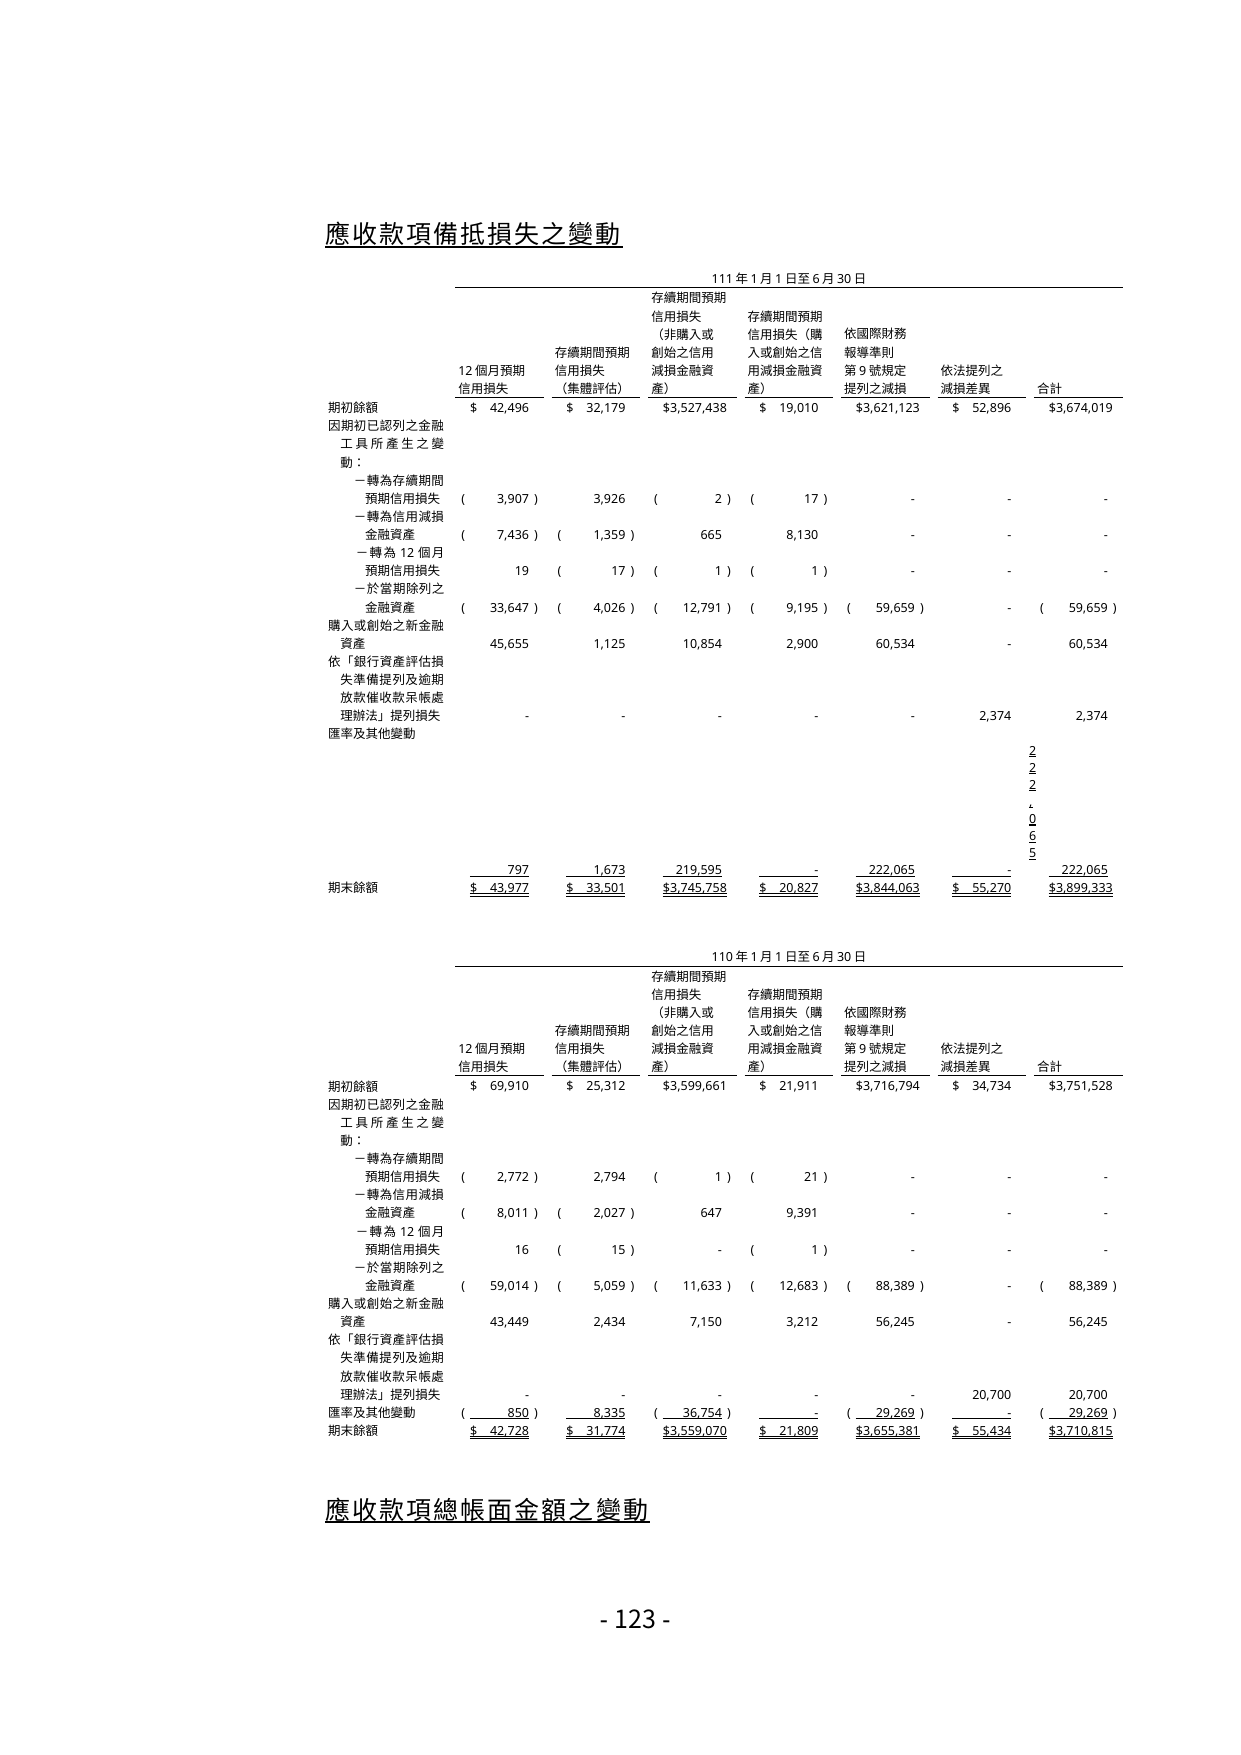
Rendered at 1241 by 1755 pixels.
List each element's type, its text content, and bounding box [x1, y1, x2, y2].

table_cell - [552, 652, 640, 724]
table_cell $ 3,621,123 [841, 398, 929, 416]
table_cell $ 32,179 [552, 398, 640, 416]
table_header [447, 948, 455, 966]
table_header 111年1月1日至6月30日 [455, 269, 1122, 287]
table_cell 8,335 [552, 1403, 640, 1421]
table_cell ( 1 ) [648, 543, 737, 579]
table_cell [447, 1403, 455, 1421]
table_cell [544, 616, 552, 652]
table_cell 存續期間預期信用損失 （集體評估） [552, 288, 640, 397]
table_cell [737, 580, 744, 616]
table_cell [640, 288, 648, 397]
table_cell 依國際財務 報導準則 第9號規定 提列之減損 [841, 967, 929, 1075]
table_cell - [938, 1221, 1026, 1258]
table_cell 16 [455, 1221, 544, 1258]
table_cell －於當期除列之金融資產 [325, 1258, 447, 1294]
table_cell 56,245 [1034, 1294, 1122, 1330]
table_cell [737, 1330, 744, 1403]
table_cell 10,854 [648, 616, 737, 652]
table_cell [1026, 543, 1034, 579]
table_cell [1026, 967, 1034, 1075]
table_cell $ 21,809 [745, 1421, 833, 1439]
table_cell 20,700 [938, 1330, 1026, 1403]
table_cell [447, 416, 455, 471]
table_cell [447, 652, 455, 724]
table_cell [544, 725, 552, 878]
table_cell ( 4,026 ) [552, 580, 640, 616]
table_cell [833, 878, 841, 896]
table_cell 43,449 [455, 1294, 544, 1330]
table_cell [938, 1095, 1026, 1149]
table_cell [640, 1258, 648, 1294]
table_cell [833, 725, 841, 878]
table_cell [447, 966, 455, 1075]
table_cell ( 29,269 ) [1034, 1403, 1122, 1421]
table_cell - [938, 725, 1026, 878]
table_cell [833, 471, 841, 507]
table_cell [447, 725, 455, 878]
table_cell ( 59,014 ) [455, 1258, 544, 1294]
table_cell 依「銀行資產評估損失準備提列及逾期放款催收款呆帳處理辦法」提列損失 [325, 1330, 447, 1403]
table_cell ( 2,772 ) [455, 1149, 544, 1185]
table_cell [841, 1095, 929, 1149]
table_cell [447, 1185, 455, 1221]
table_cell ( 33,647 ) [455, 580, 544, 616]
table_cell [447, 1258, 455, 1294]
table_header [325, 948, 447, 966]
table_cell [930, 1330, 937, 1403]
table_cell 2,794 [552, 1149, 640, 1185]
table_cell [737, 1421, 744, 1439]
table_cell [640, 1330, 648, 1403]
table_cell 存續期間預期信用損失（購入或創始之信用減損金融資產） [745, 967, 833, 1075]
table_cell －轉為信用減損金融資產 [325, 1185, 447, 1221]
table_cell [455, 1095, 544, 1149]
table_cell [930, 580, 937, 616]
table_cell [1026, 288, 1034, 397]
table_cell [1026, 652, 1034, 724]
table_cell ( 12,791 ) [648, 580, 737, 616]
table_cell [833, 1294, 841, 1330]
table_cell 7,150 [648, 1294, 737, 1330]
table_cell [1026, 1294, 1034, 1330]
table_cell [833, 288, 841, 397]
table_cell 依法提列之 減損差異 [938, 288, 1026, 397]
table_cell [455, 416, 544, 471]
table_cell $ 43,977 [455, 878, 544, 896]
table_cell [930, 507, 937, 543]
table_cell [447, 543, 455, 579]
table_cell [833, 1075, 841, 1094]
table_cell [1026, 1403, 1034, 1421]
table_cell ( 9,195 ) [745, 580, 833, 616]
table_cell - [841, 507, 929, 543]
table_cell [833, 543, 841, 579]
table_cell 存續期間預期信用損失 （非購入或 創始之信用 減損金融資產） [648, 967, 737, 1075]
table_cell 19 [455, 543, 544, 579]
table_cell [938, 416, 1026, 471]
table_cell [833, 1095, 841, 1149]
table_cell [930, 543, 937, 579]
table_cell [640, 1403, 648, 1421]
table_cell [737, 416, 744, 471]
table_cell 222,065 [841, 725, 929, 878]
table_cell [737, 725, 744, 878]
table_cell $ 31,774 [552, 1421, 640, 1439]
table_cell [544, 471, 552, 507]
table_cell - [938, 1258, 1026, 1294]
table_cell - [841, 543, 929, 579]
table_cell [552, 416, 640, 471]
table_cell [930, 1421, 937, 1439]
table_cell [930, 1258, 937, 1294]
table_cell [544, 1330, 552, 1403]
table_cell ( 12,683 ) [745, 1258, 833, 1294]
table_cell 222,065 [1026, 725, 1034, 878]
table_cell 因期初已認列之金融工具所產生之變動： [325, 1095, 447, 1149]
table_cell - [745, 652, 833, 724]
table_cell - [1034, 507, 1122, 543]
table_cell [737, 543, 744, 579]
table_cell [930, 1149, 937, 1185]
table_cell [640, 1075, 648, 1094]
table_cell [544, 1095, 552, 1149]
table_cell 20,700 [1034, 1330, 1122, 1403]
table_cell 45,655 [455, 616, 544, 652]
table_cell [930, 878, 937, 896]
table_cell 1,125 [552, 616, 640, 652]
table_cell [1026, 1095, 1034, 1149]
table_cell [833, 967, 841, 1075]
table_cell ( 15 ) [552, 1221, 640, 1258]
table_cell [640, 416, 648, 471]
table_cell [544, 1221, 552, 1258]
table_cell $ 42,728 [455, 1421, 544, 1439]
table_cell [640, 580, 648, 616]
table_cell [930, 967, 937, 1075]
table_cell [737, 1258, 744, 1294]
table_cell $ 3,674,019 [1034, 398, 1122, 416]
table_cell [544, 580, 552, 616]
table_cell [544, 1294, 552, 1330]
table_cell - [938, 471, 1026, 507]
table_cell －於當期除列之金融資產 [325, 580, 447, 616]
table_cell - [745, 1403, 833, 1421]
table_cell ( 5,059 ) [552, 1258, 640, 1294]
table_header 110年1月1日至6月30日 [455, 948, 1122, 966]
table_cell [1026, 1330, 1034, 1403]
table_cell [640, 616, 648, 652]
table_cell $ 3,899,333 [1034, 878, 1122, 896]
table_cell [745, 416, 833, 471]
table_cell ( 36,754 ) [648, 1403, 737, 1421]
table_cell ( 7,436 ) [455, 507, 544, 543]
table_cell [1026, 416, 1034, 471]
table_cell [833, 1149, 841, 1185]
table_cell [930, 1095, 937, 1149]
table_cell [447, 287, 455, 397]
table_cell $ 20,827 [745, 878, 833, 896]
table_cell 期初餘額 [325, 1075, 447, 1094]
table_cell [833, 1330, 841, 1403]
table_cell 存續期間預期信用損失 （集體評估） [552, 967, 640, 1075]
table_cell [1026, 1185, 1034, 1221]
table_cell $ 3,559,070 [648, 1421, 737, 1439]
table_cell - [938, 580, 1026, 616]
table_cell －轉為存續期間預期信用損失 [325, 1149, 447, 1185]
table_cell [640, 543, 648, 579]
table_cell [640, 507, 648, 543]
table_cell 期末餘額 [325, 1421, 447, 1439]
table_cell [544, 1421, 552, 1439]
table_cell [1026, 1075, 1034, 1094]
table_cell - [745, 1330, 833, 1403]
table_cell - [938, 1185, 1026, 1221]
table_cell －轉為12個月預期信用損失 [325, 543, 447, 579]
table_cell ( 59,659 ) [1034, 580, 1122, 616]
table_cell - [938, 616, 1026, 652]
table_cell $ 3,710,815 [1034, 1421, 1122, 1439]
table_cell ( 1 ) [648, 1149, 737, 1185]
table_cell $ 3,745,758 [648, 878, 737, 896]
table_cell - [938, 1149, 1026, 1185]
table_cell －轉為存續期間預期信用損失 [325, 471, 447, 507]
table_cell [930, 1403, 937, 1421]
table_cell [447, 1095, 455, 1149]
table_cell - [1034, 471, 1122, 507]
table_cell [737, 1149, 744, 1185]
table_cell 匯率及其他變動 [325, 725, 447, 878]
table_cell [737, 1095, 744, 1149]
table_header [325, 269, 447, 287]
table_cell [544, 397, 552, 416]
table_cell [833, 1258, 841, 1294]
table_cell - [745, 725, 833, 878]
table_cell - [938, 1403, 1026, 1421]
text 應收款項備抵損失之變動 [325, 215, 1122, 251]
table_cell [640, 967, 648, 1075]
table_cell 依「銀行資產評估損失準備提列及逾期放款催收款呆帳處理辦法」提列損失 [325, 652, 447, 724]
table_cell 9,391 [745, 1185, 833, 1221]
table_cell 3,212 [745, 1294, 833, 1330]
table_cell ( 1 ) [745, 1221, 833, 1258]
table_cell ( 1 ) [745, 543, 833, 579]
table_cell －轉為12個月預期信用損失 [325, 1221, 447, 1258]
table_cell [1026, 878, 1034, 896]
table_cell $ 3,599,661 [648, 1076, 737, 1094]
table_cell [737, 1294, 744, 1330]
table_cell - [841, 1330, 929, 1403]
table_cell - [552, 1330, 640, 1403]
table_cell [930, 1185, 937, 1221]
table_cell ( 3,907 ) [455, 471, 544, 507]
table_cell [640, 725, 648, 878]
table_cell - [841, 471, 929, 507]
table_cell [640, 397, 648, 416]
table_cell 3,926 [552, 471, 640, 507]
table_cell - [1034, 1185, 1122, 1221]
table_cell 依法提列之 減損差異 [938, 967, 1026, 1075]
table_cell [1026, 471, 1034, 507]
table_cell 合計 [1034, 288, 1122, 397]
table_cell [1026, 1221, 1034, 1258]
table_cell [737, 967, 744, 1075]
table_cell [544, 543, 552, 579]
table_cell [737, 878, 744, 896]
table_cell $ 55,270 [938, 878, 1026, 896]
table_cell $ 3,527,438 [648, 398, 737, 416]
table_cell 存續期間預期信用損失（購入或創始之信用減損金融資產） [745, 288, 833, 397]
table_cell ( 17 ) [745, 471, 833, 507]
table_cell [640, 1294, 648, 1330]
table_cell 56,245 [841, 1294, 929, 1330]
table_cell [447, 1221, 455, 1258]
table_cell [648, 416, 737, 471]
table_cell $ 3,716,794 [841, 1076, 929, 1094]
table_cell [930, 288, 937, 397]
table_cell - [1034, 543, 1122, 579]
table_cell [1034, 1095, 1122, 1149]
table_cell [552, 1095, 640, 1149]
table_cell [640, 878, 648, 896]
table_cell [737, 1075, 744, 1094]
table_cell $ 55,434 [938, 1421, 1026, 1439]
table_cell - [648, 1221, 737, 1258]
table_cell [930, 416, 937, 471]
table_cell [1026, 580, 1034, 616]
table_cell 12個月預期 信用損失 [455, 288, 544, 397]
table_cell - [841, 1185, 929, 1221]
table_cell 期初餘額 [325, 397, 447, 416]
table_cell [833, 397, 841, 416]
table_cell 8,130 [745, 507, 833, 543]
table_cell ( 11,633 ) [648, 1258, 737, 1294]
table_cell [544, 507, 552, 543]
table_cell - [648, 1330, 737, 1403]
table_cell [447, 1421, 455, 1439]
table_cell $ 21,911 [745, 1076, 833, 1094]
table_cell $ 25,312 [552, 1076, 640, 1094]
table_cell 219,595 [648, 725, 737, 878]
table_cell [930, 616, 937, 652]
table_cell 222,065 [1034, 725, 1122, 878]
table_cell $ 69,910 [455, 1076, 544, 1094]
table_cell [544, 1185, 552, 1221]
table_cell $ 42,496 [455, 398, 544, 416]
table_cell 購入或創始之新金融資產 [325, 616, 447, 652]
table_cell 依國際財務 報導準則 第9號規定 提列之減損 [841, 288, 929, 397]
table_cell - [938, 543, 1026, 579]
table_cell 2,434 [552, 1294, 640, 1330]
table_cell $ 34,734 [938, 1076, 1026, 1094]
table_cell [447, 507, 455, 543]
table_cell [833, 1221, 841, 1258]
table_cell $ 33,501 [552, 878, 640, 896]
table_cell [1026, 1421, 1034, 1439]
table_cell [1026, 1149, 1034, 1185]
table_cell [640, 471, 648, 507]
table_cell - [1034, 1221, 1122, 1258]
table_cell [930, 652, 937, 724]
table_cell [325, 966, 447, 1075]
table_cell - [841, 1149, 929, 1185]
table_cell - [455, 652, 544, 724]
table_cell 2,900 [745, 616, 833, 652]
table_cell [447, 580, 455, 616]
table_cell [447, 878, 455, 896]
table_cell [544, 1403, 552, 1421]
table_cell [930, 1294, 937, 1330]
table_cell [930, 397, 937, 416]
table_cell [833, 580, 841, 616]
table_cell 購入或創始之新金融資產 [325, 1294, 447, 1330]
table_cell [833, 1403, 841, 1421]
table_cell [648, 1095, 737, 1149]
table_cell 1,673 [552, 725, 640, 878]
table_cell - [1034, 1149, 1122, 1185]
table_cell [544, 967, 552, 1075]
table_cell $ 52,896 [938, 398, 1026, 416]
table_cell - [648, 652, 737, 724]
table_cell [447, 471, 455, 507]
table_cell ( 2,027 ) [552, 1185, 640, 1221]
table_cell [447, 1075, 455, 1094]
table_cell 合計 [1034, 967, 1122, 1075]
table_cell 665 [648, 507, 737, 543]
table_cell - [938, 1294, 1026, 1330]
table_cell ( 29,269 ) [841, 1403, 929, 1421]
table_cell [544, 1075, 552, 1094]
table_cell ( 8,011 ) [455, 1185, 544, 1221]
table_cell [930, 725, 937, 878]
table_cell ( 88,389 ) [841, 1258, 929, 1294]
table_cell [930, 1221, 937, 1258]
table_cell [737, 1403, 744, 1421]
table_cell [737, 507, 744, 543]
table_cell [447, 616, 455, 652]
table_cell [737, 288, 744, 397]
table_cell [1026, 397, 1034, 416]
table_cell 60,534 [841, 616, 929, 652]
table_cell 2,374 [938, 652, 1026, 724]
table_cell [737, 397, 744, 416]
table_cell 60,534 [1034, 616, 1122, 652]
table_cell [1026, 507, 1034, 543]
table_cell [737, 471, 744, 507]
table_cell [745, 1095, 833, 1149]
table_cell [833, 507, 841, 543]
table_cell [833, 1185, 841, 1221]
table_cell [447, 1149, 455, 1185]
table_cell [544, 1258, 552, 1294]
table_cell $ 3,751,528 [1034, 1076, 1122, 1094]
table_cell [737, 616, 744, 652]
table_cell [640, 652, 648, 724]
table_cell [737, 1185, 744, 1221]
table_cell [1026, 1258, 1034, 1294]
table_cell 存續期間預期信用損失 （非購入或 創始之信用 減損金融資產） [648, 288, 737, 397]
table_cell ( 850 ) [455, 1403, 544, 1421]
table_cell - [455, 1330, 544, 1403]
table_cell [930, 471, 937, 507]
table_cell －轉為信用減損金融資產 [325, 507, 447, 543]
table_header [447, 269, 455, 287]
table_cell - [841, 652, 929, 724]
table_cell [544, 652, 552, 724]
table_cell 647 [648, 1185, 737, 1221]
table_cell [833, 616, 841, 652]
text 應收款項總帳面金額之變動 [325, 1490, 1122, 1526]
table_cell $ 3,844,063 [841, 878, 929, 896]
table_cell [1026, 616, 1034, 652]
table_cell [841, 416, 929, 471]
table_cell [544, 416, 552, 471]
table_cell [833, 1421, 841, 1439]
table_cell ( 1,359 ) [552, 507, 640, 543]
table_cell [544, 878, 552, 896]
table_cell [737, 652, 744, 724]
table_cell [447, 1330, 455, 1403]
table_cell [930, 1075, 937, 1094]
table_cell [544, 1149, 552, 1185]
table_cell [447, 1294, 455, 1330]
table_cell - [938, 507, 1026, 543]
table_cell ( 2 ) [648, 471, 737, 507]
table_cell 12個月預期 信用損失 [455, 967, 544, 1075]
table_cell $ 3,655,381 [841, 1421, 929, 1439]
table_cell [640, 1185, 648, 1221]
table_cell [737, 1221, 744, 1258]
table_cell [447, 397, 455, 416]
table_cell - [841, 1221, 929, 1258]
table_cell 2,374 [1034, 652, 1122, 724]
table_cell 匯率及其他變動 [325, 1403, 447, 1421]
table_cell ( 17 ) [552, 543, 640, 579]
table_cell 期末餘額 [325, 878, 447, 896]
table_cell 因期初已認列之金融工具所產生之變動： [325, 416, 447, 471]
table_cell [325, 287, 447, 397]
table_cell [833, 416, 841, 471]
table_cell ( 59,659 ) [841, 580, 929, 616]
table_cell [640, 1421, 648, 1439]
table_cell [640, 1095, 648, 1149]
table_cell 797 [455, 725, 544, 878]
table_cell ( 21 ) [745, 1149, 833, 1185]
table_cell [640, 1221, 648, 1258]
table_cell $ 19,010 [745, 398, 833, 416]
table_cell [640, 1149, 648, 1185]
table_cell [833, 652, 841, 724]
table_cell ( 88,389 ) [1034, 1258, 1122, 1294]
table_cell [544, 288, 552, 397]
table_cell [1034, 416, 1122, 471]
